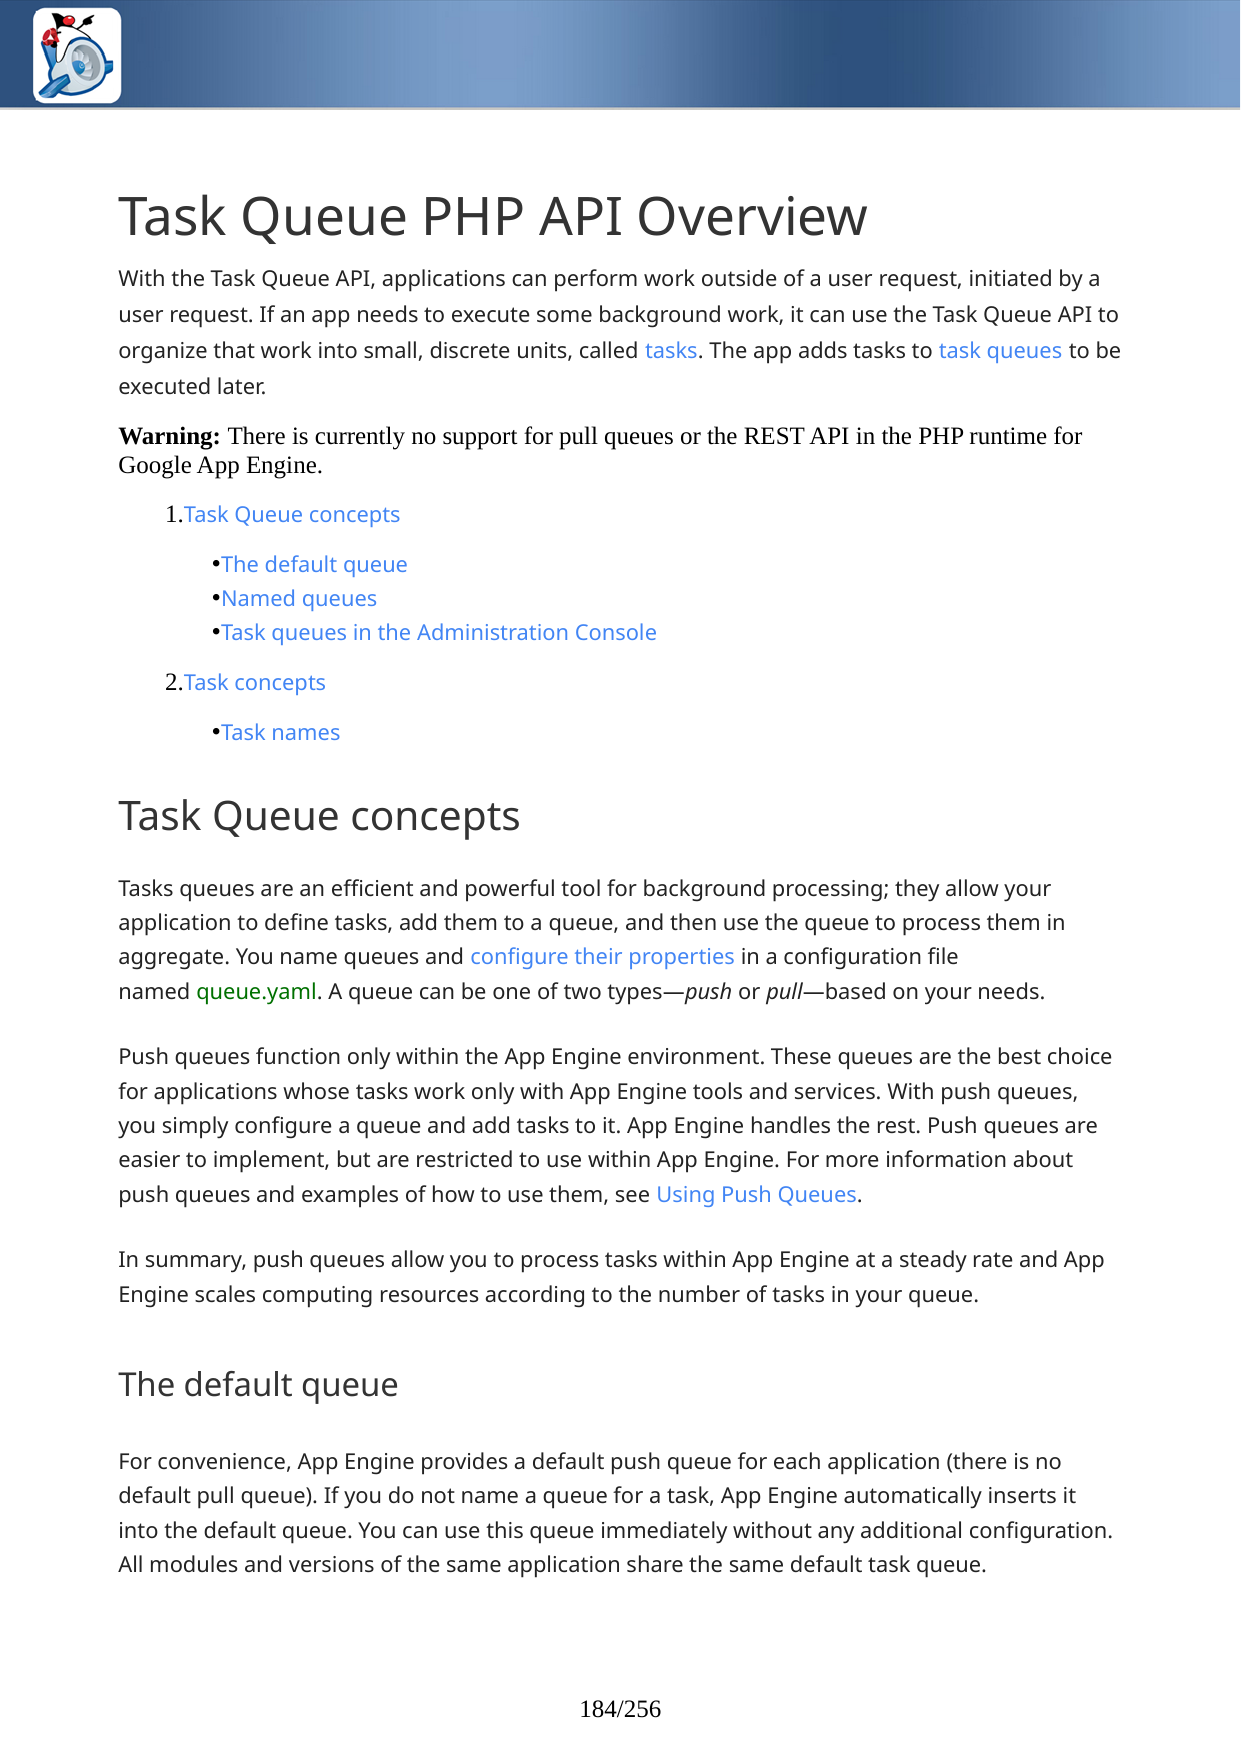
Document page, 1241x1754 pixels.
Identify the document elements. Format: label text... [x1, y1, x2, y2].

text For convenience, App Engine provides a default push queue for each application (there is no default pull queue). If you do not name a queue for a task, App Engine automatically inserts it into the default queue. You can use this queue immediately without any additional configuration. All modules and versions of the same application share the same default task queue. [118, 1442, 1122, 1579]
text Tasks queues are an efficient and powerful tool for background processing; they allow your application to define tasks, add them to a queue, and then use the queue to process them in aggregate. You name queues and configure their properties in a configuration file named queue.yaml. A queue can be one of two types—push or pull—based on your needs. [118, 868, 1122, 1005]
subtitle Task Queue PHP API Overview [118, 178, 1122, 251]
text In summary, push queues allow you to process tasks within App Engine at a steady rate and App Engine scales computing resources according to the number of tasks in your queue. [118, 1240, 1122, 1308]
list The default queue [118, 544, 1091, 578]
list Task names [118, 713, 1091, 747]
text Warning: There is currently no support for pull queues or the REST API in the PHP runtime for Google App Engine. [118, 421, 1122, 478]
list Task concepts [118, 663, 1106, 697]
text Push queues function only within the App Engine environment. These queues are the best choice for applications whose tasks work only with App Engine tools and services. With push queues, you simply configure a queue and add tasks to it. App Engine handles the rest. Push queues are easier to implement, but are restricted to use within App Engine. For more information about push queues and examples of how to use them, see Using Push Queues. [118, 1037, 1122, 1208]
subtitle The default queue [118, 1362, 1122, 1406]
text With the Task Queue API, applications can perform work outside of a user request, initiated by a user request. If an app needs to execute some background work, it can use the Task Queue API to organize that work into small, discrete units, called tasks. The app adds tasks to task queues to be executed later. [118, 263, 1122, 400]
list Named queues [118, 578, 1091, 613]
picture [0, 0, 1241, 110]
list Task queues in the Administration Console [118, 613, 1091, 647]
text Task Queue concepts [118, 747, 1122, 842]
list Task Queue concepts [118, 494, 1106, 528]
